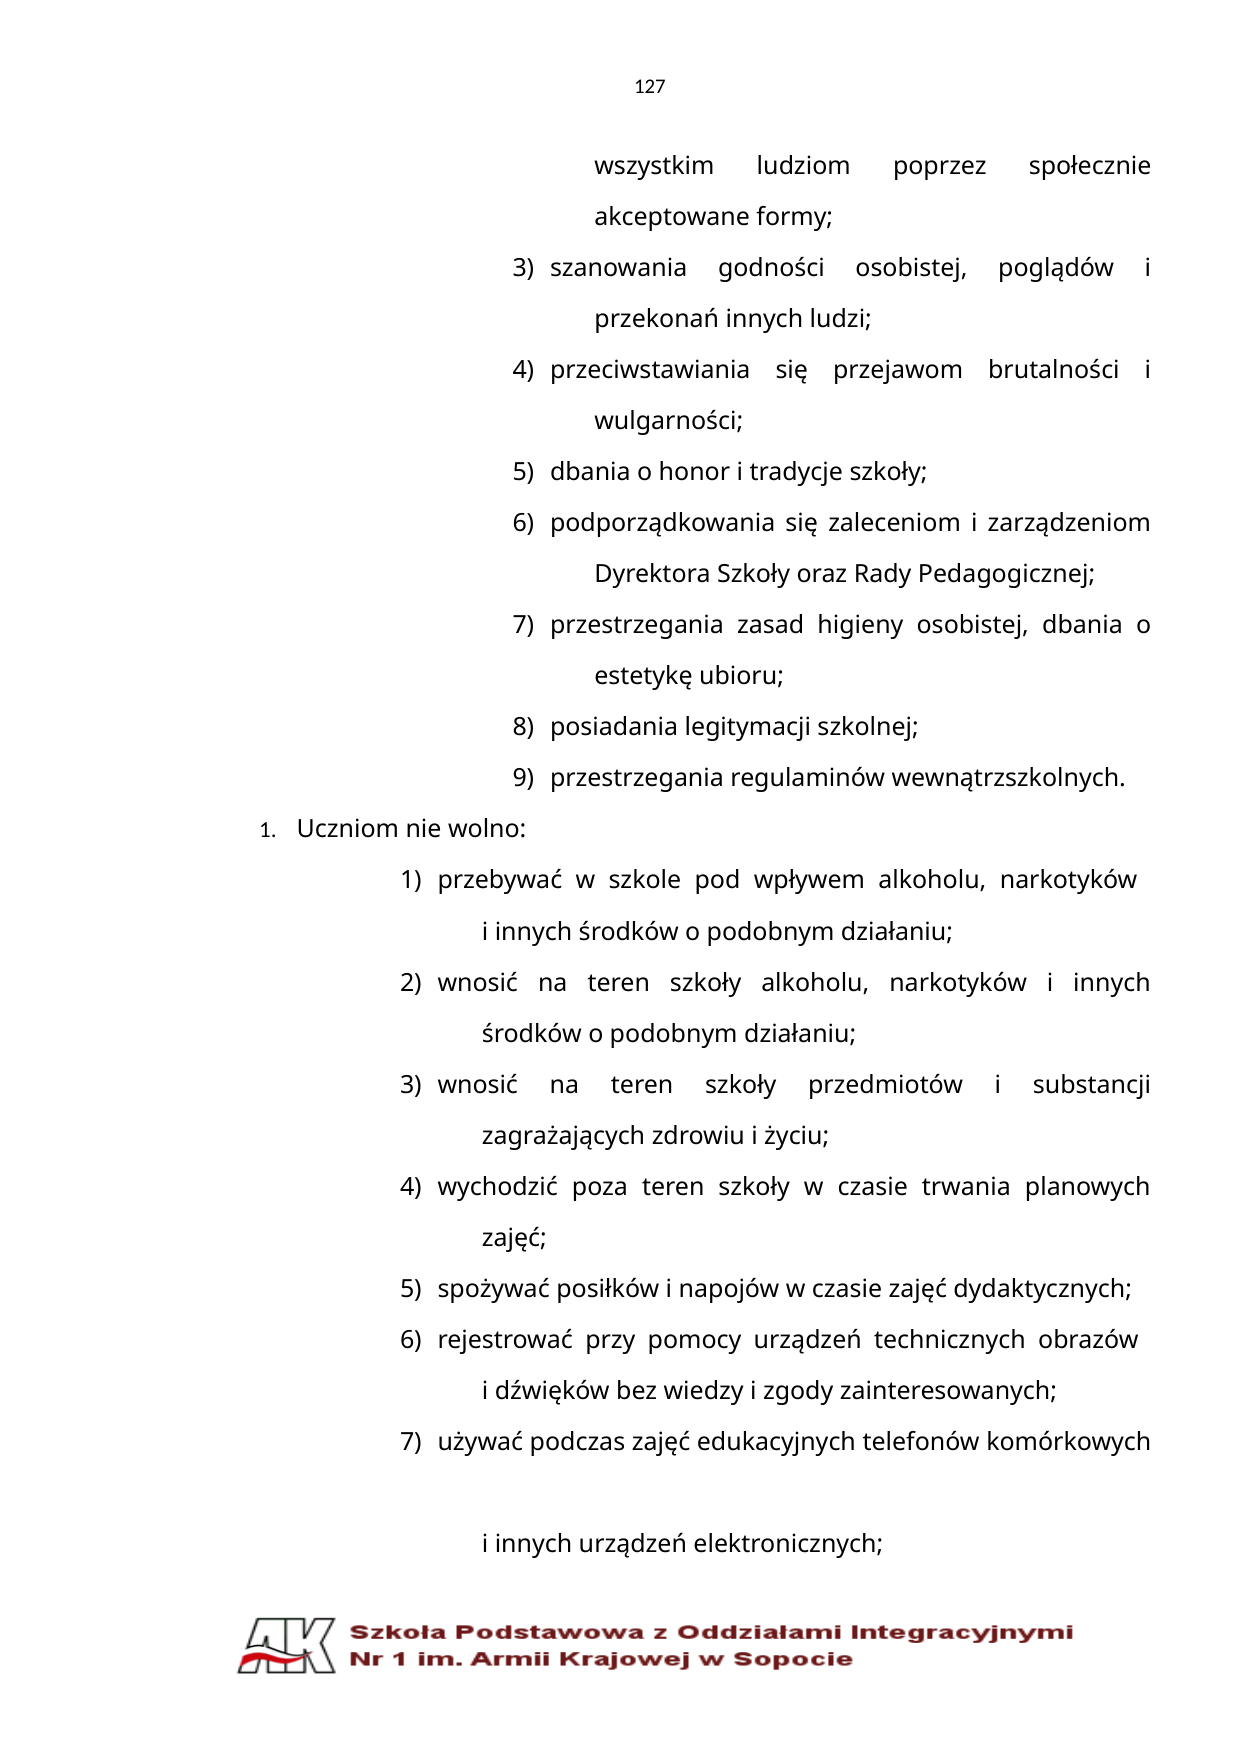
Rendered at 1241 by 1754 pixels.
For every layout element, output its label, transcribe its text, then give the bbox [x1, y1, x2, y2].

list wychodzić poza teren szkoły w czasie trwania planowych zajęć; [400, 1168, 1152, 1253]
list używać podczas zajęć edukacyjnych telefonów komórkowych i innych urządzeń elektronicznych; [400, 1424, 1152, 1560]
list posiadania legitymacji szkolnej; [512, 709, 1152, 743]
list rejestrować przy pomocy urządzeń technicznych obrazów i dźwięków bez wiedzy i zgody zainteresowanych; [400, 1322, 1152, 1407]
list przebywać w szkole pod wpływem alkoholu, narkotyków i innych środków o podobnym działaniu; [400, 862, 1152, 947]
list spożywać posiłków i napojów w czasie zajęć dydaktycznych; [400, 1271, 1152, 1304]
list wszystkim ludziom poprzez społecznie akceptowane formy; [512, 148, 1152, 233]
list Uczniom nie wolno: [259, 811, 1152, 845]
list przestrzegania zasad higieny osobistej, dbania o estetykę ubioru; [512, 607, 1152, 692]
picture [236, 1611, 1122, 1680]
list przeciwstawiania się przejawom brutalności i wulgarności; [512, 352, 1152, 437]
list wnosić na teren szkoły alkoholu, narkotyków i innych środków o podobnym działaniu; [400, 964, 1152, 1049]
list podporządkowania się zaleceniom i zarządzeniom Dyrektora Szkoły oraz Rady Pedagogicznej; [512, 505, 1152, 590]
list przestrzegania regulaminów wewnątrzszkolnych. [512, 760, 1152, 794]
list dbania o honor i tradycje szkoły; [512, 454, 1152, 488]
list wnosić na teren szkoły przedmiotów i substancji zagrażających zdrowiu i życiu; [400, 1066, 1152, 1151]
list szanowania godności osobistej, poglądów i przekonań innych ludzi; [512, 250, 1152, 335]
